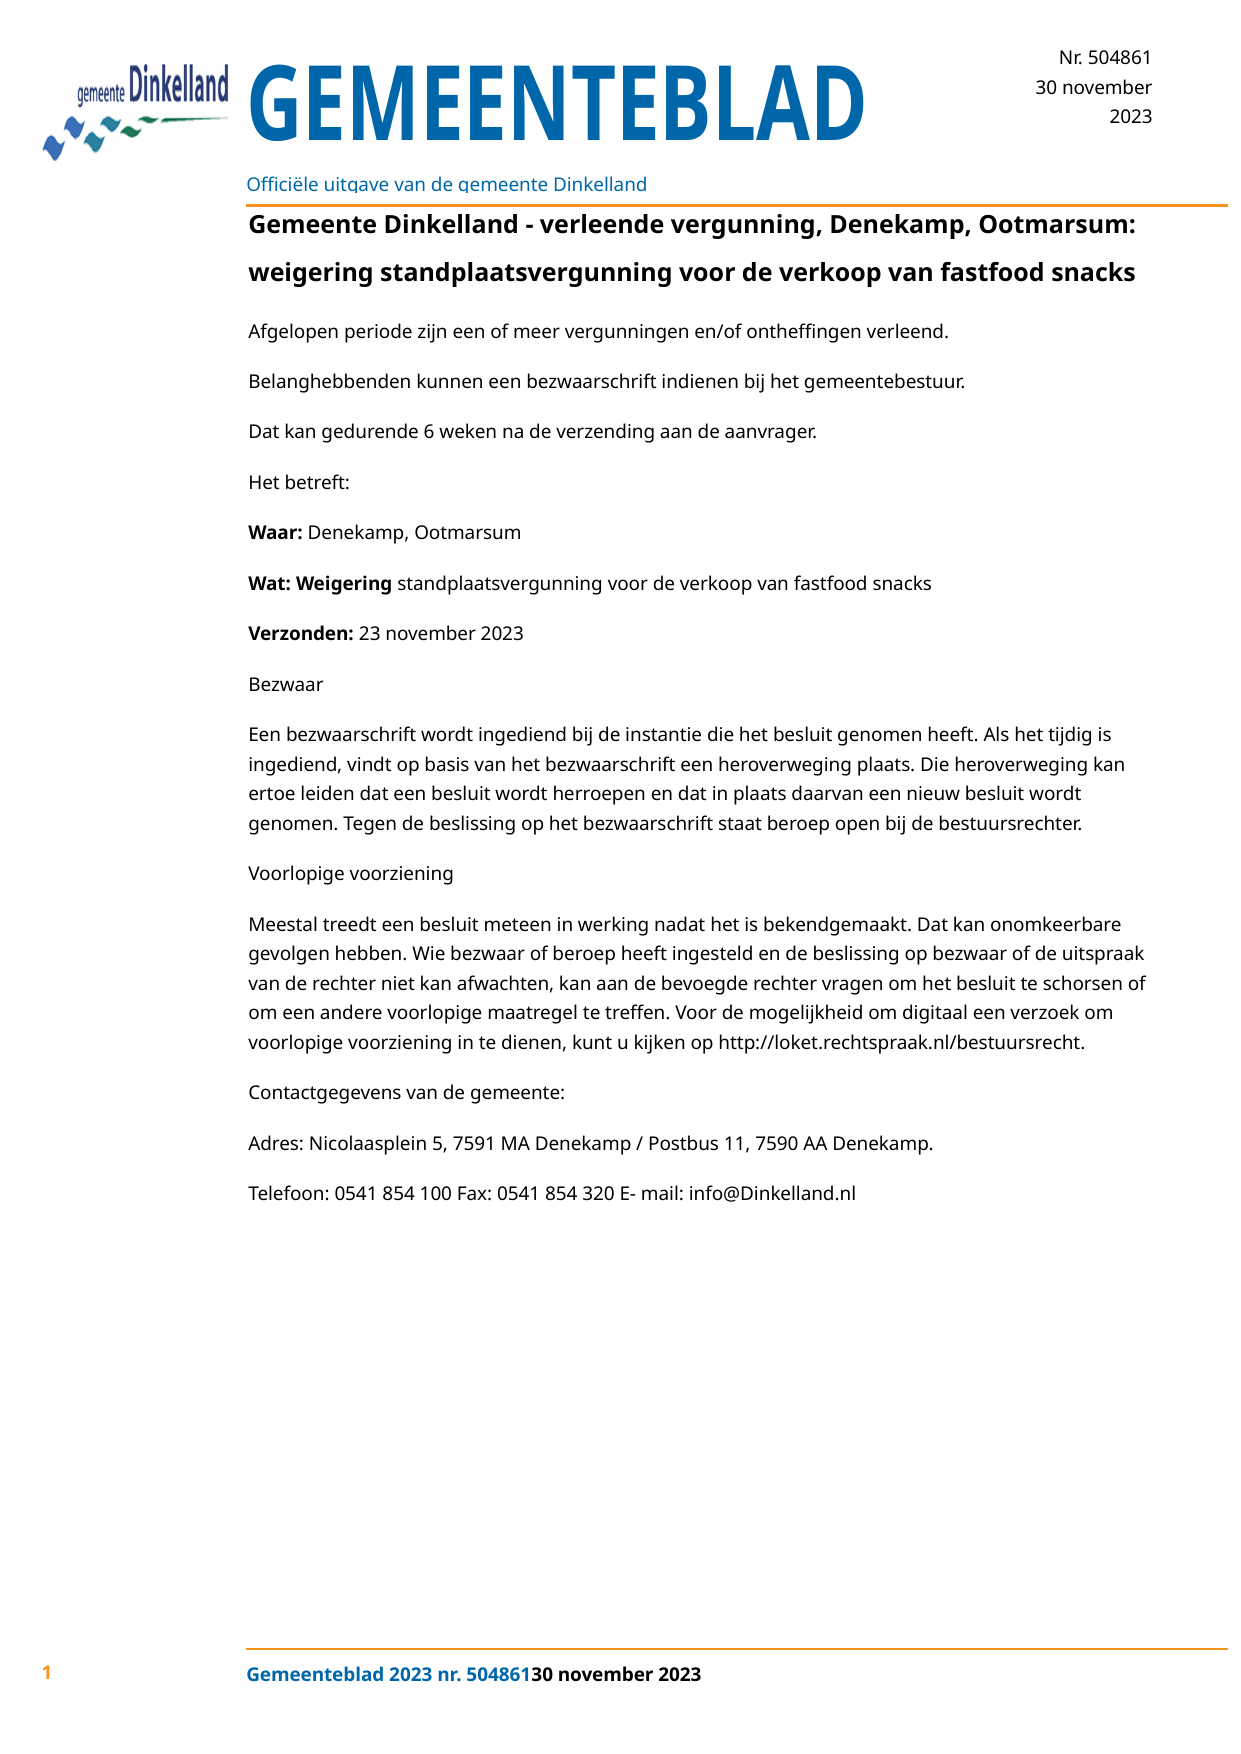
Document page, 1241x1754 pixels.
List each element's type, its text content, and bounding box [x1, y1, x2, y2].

text Waar: Denekamp, Ootmarsum [248, 519, 1152, 545]
text Dat kan gedurende 6 weken na de verzending aan de aanvrager. [248, 419, 1152, 444]
text Meestal treedt een besluit meteen in werking nadat het is bekendgemaakt. Dat kan onomkeerbare gevolgen hebben. Wie bezwaar of beroep heeft ingesteld en de beslissing op bezwaar of de uitspraak van de rechter niet kan afwachten, kan aan de bevoegde rechter vragen om het besluit te schorsen of om een andere voorlopige maatregel te treffen. Voor de mogelijkheid om digitaal een verzoek om voorlopige voorziening in te dienen, kunt u kijken op http://loket.rechtspraak.nl/bestuursrecht. [248, 911, 1152, 1055]
picture [41, 47, 231, 172]
text Verzonden: 23 november 2023 [248, 620, 1152, 646]
text Voorlopige voorziening [248, 860, 1152, 886]
text Telefoon: 0541 854 100 Fax: 0541 854 320 E- mail: info@Dinkelland.nl [248, 1180, 1152, 1206]
text Adres: Nicolaasplein 5, 7591 MA Denekamp / Postbus 11, 7590 AA Denekamp. [248, 1130, 1152, 1156]
text Contactgegevens van de gemeente: [248, 1079, 1152, 1105]
text Belanghebbenden kunnen een bezwaarschrift indienen bij het gemeentebestuur. [248, 368, 1152, 394]
text Afgelopen periode zijn een of meer vergunningen en/of ontheffingen verleend. [248, 318, 1152, 344]
text Een bezwaarschrift wordt ingediend bij de instantie die het besluit genomen heeft. Als het tijdig is ingediend, vindt op basis van het bezwaarschrift een heroverweging plaats. Die heroverweging kan ertoe leiden dat een besluit wordt herroepen en dat in plaats daarvan een nieuw besluit wordt genomen. Tegen de beslissing op het bezwaarschrift staat beroep open bij de bestuursrechter. [248, 721, 1152, 836]
text Gemeente Dinkelland - verleende vergunning, Denekamp, Ootmarsum: weigering standplaatsvergunning voor de verkoop van fastfood snacks [248, 207, 1152, 288]
text Het betreft: [248, 469, 1152, 495]
text Wat: Weigering standplaatsvergunning voor de verkoop van fastfood snacks [248, 570, 1152, 596]
text Bezwaar [248, 671, 1152, 697]
